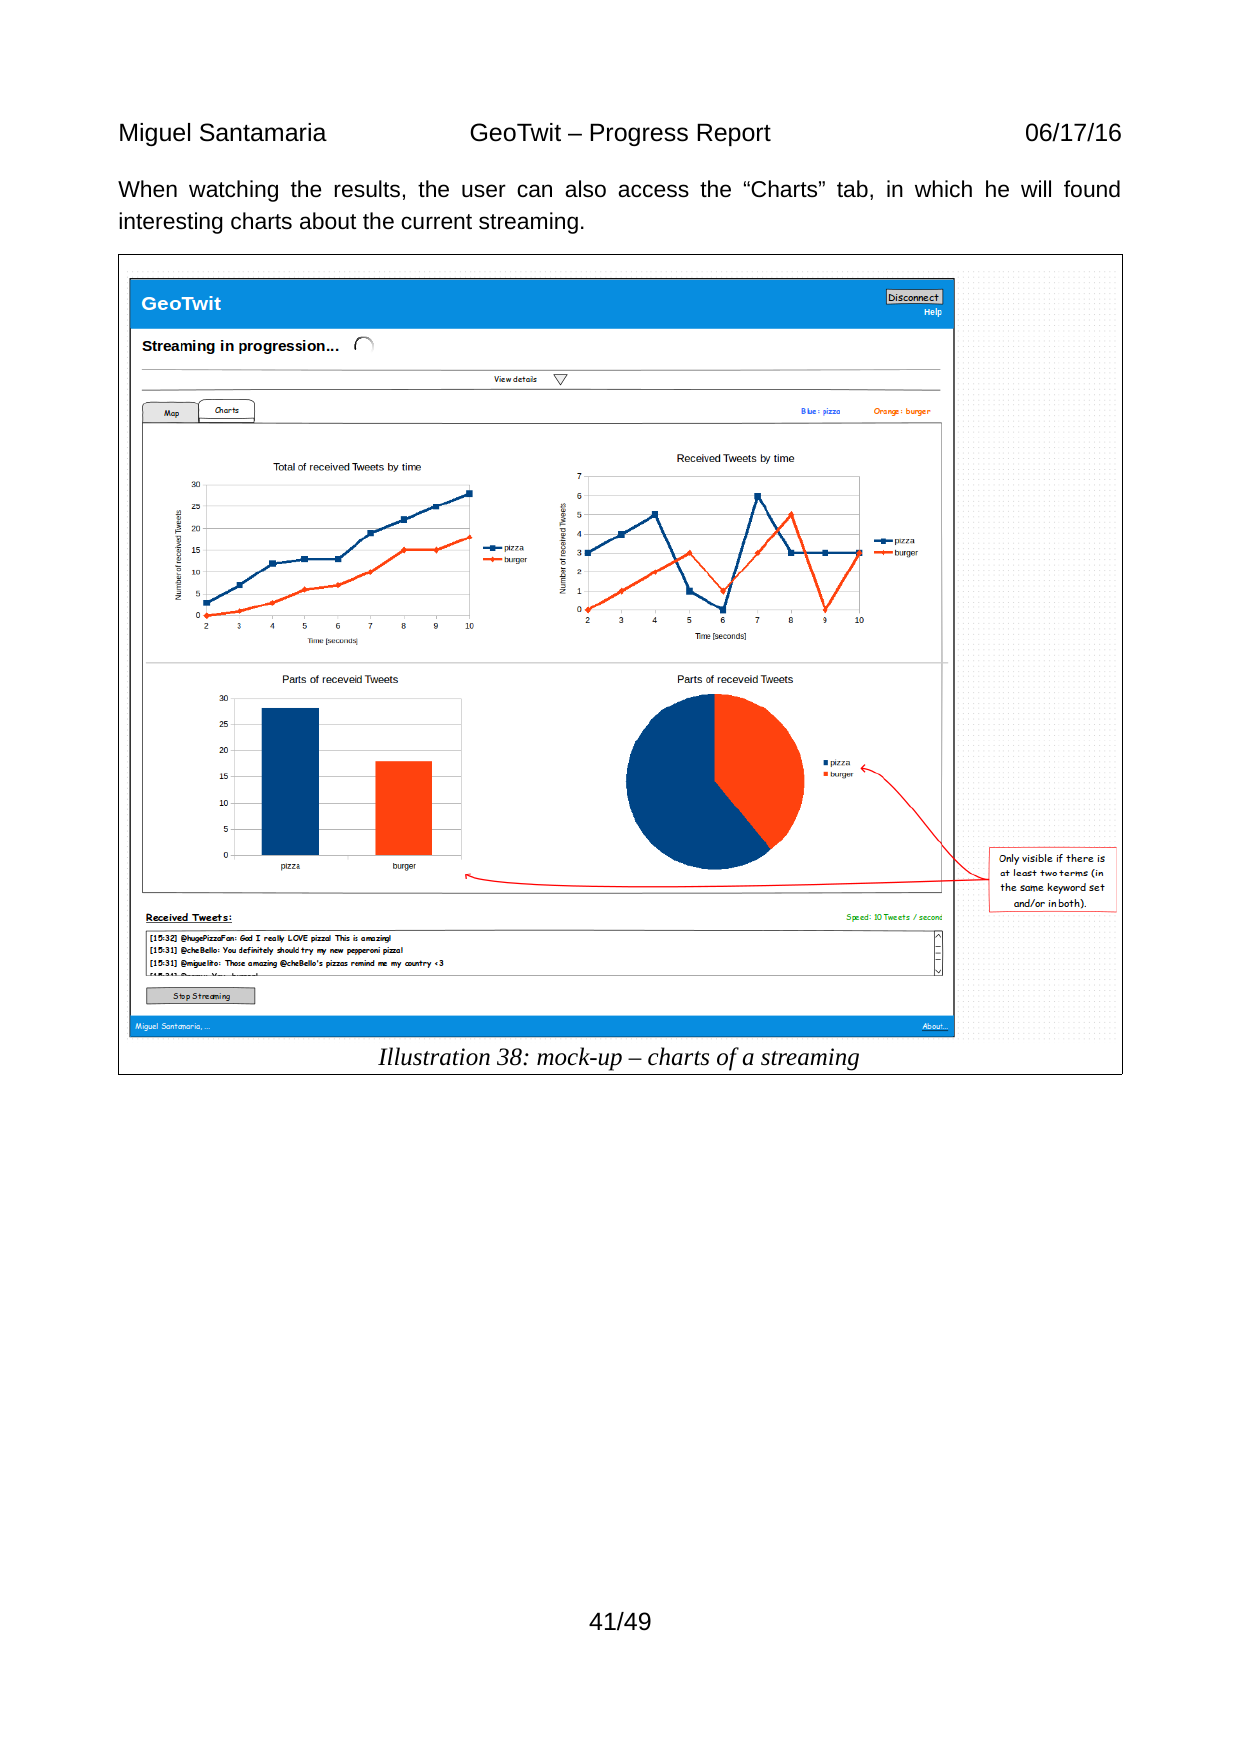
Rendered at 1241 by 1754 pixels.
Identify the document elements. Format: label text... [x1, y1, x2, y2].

picture [123, 269, 1117, 1043]
text Illustration 38: mock-up – charts of a streaming [121, 1043, 1119, 1071]
text When watching the results, the user can also access the “Charts” tab, in which he will found interesting charts about the current streaming. [118, 176, 1122, 234]
